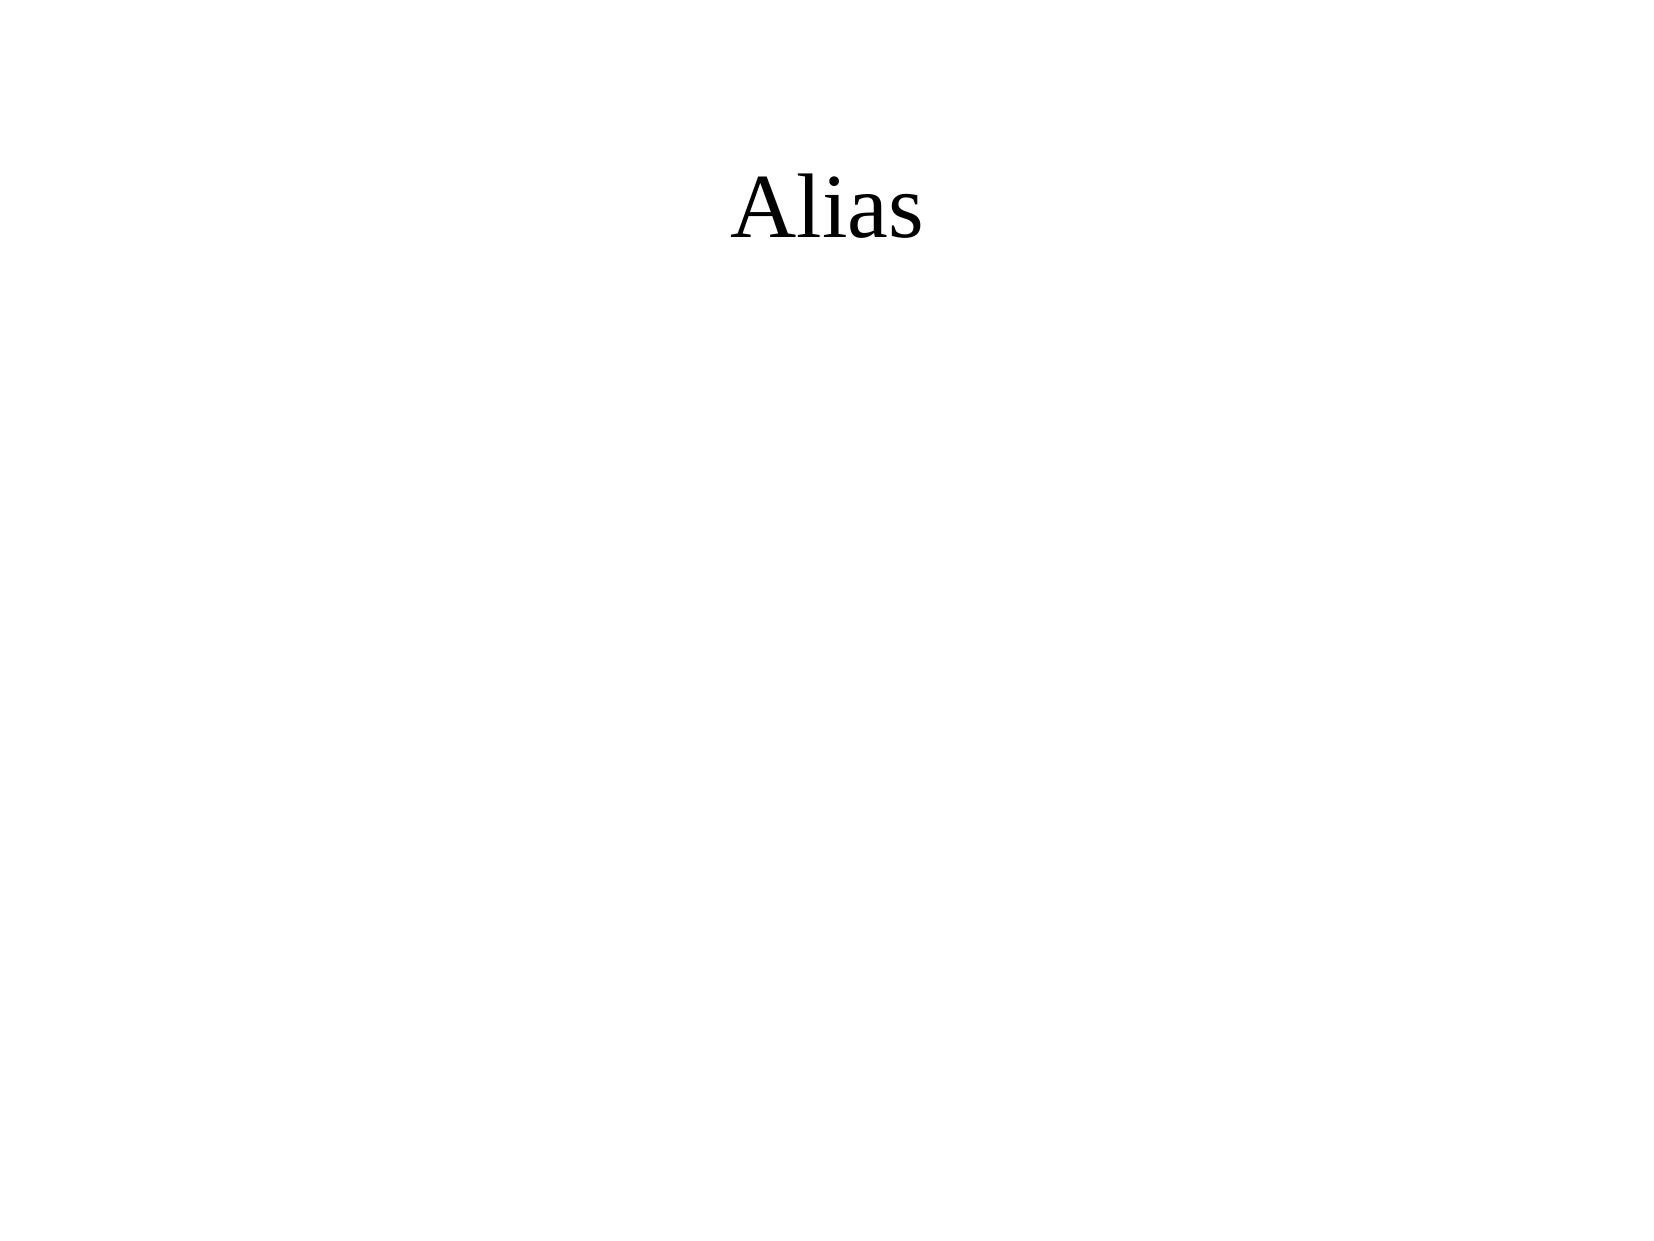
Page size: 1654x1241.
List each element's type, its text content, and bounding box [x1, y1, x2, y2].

title Alias [121, 102, 1534, 311]
